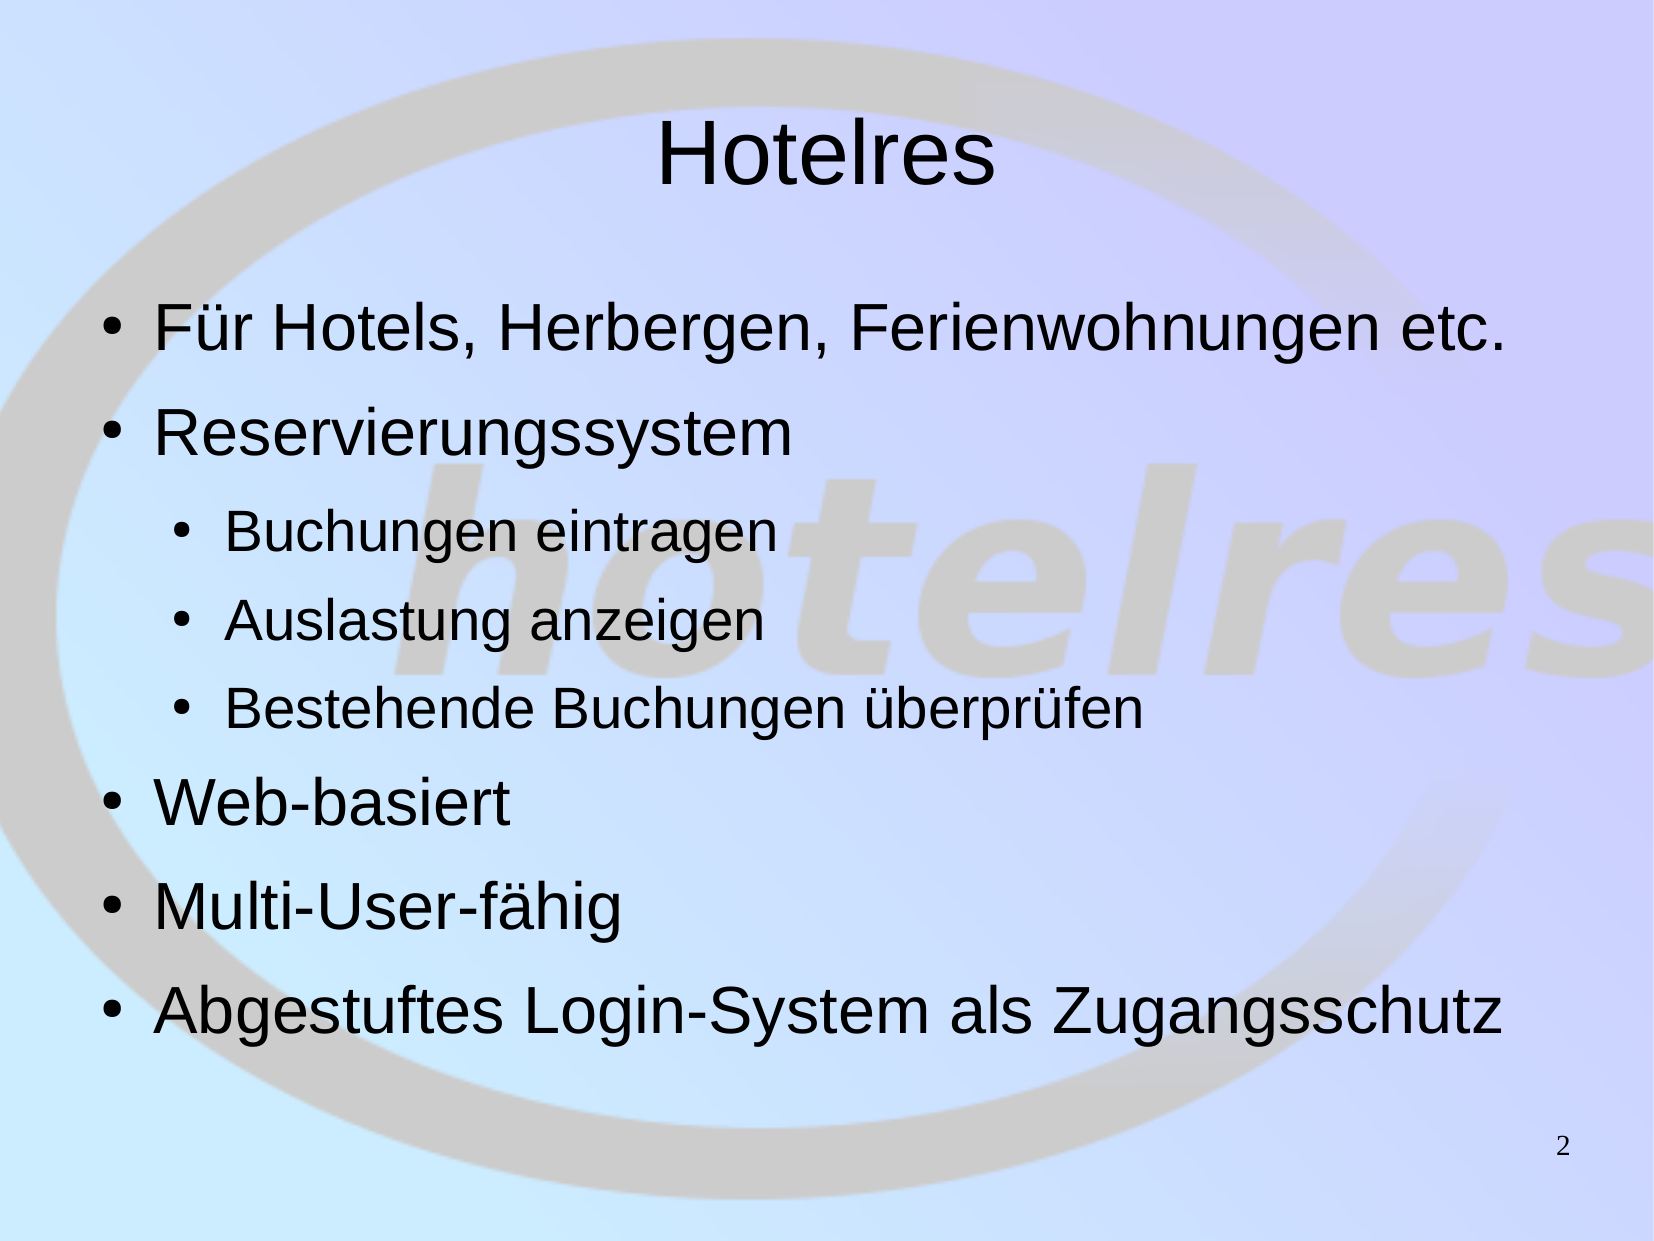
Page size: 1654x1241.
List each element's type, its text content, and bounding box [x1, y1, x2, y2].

picture [0, 0, 1654, 1241]
list Für Hotels, Herbergen, Ferienwohnungen etc. Reservierungssystem Buchungen eintragen Auslastung anzeigen Bestehende Buchungen überprüfen Web-basiert Multi-User-fähig Abgestuftes Login-System als Zugangsschutz [82, 290, 1571, 1109]
title Hotelres [82, 49, 1571, 257]
